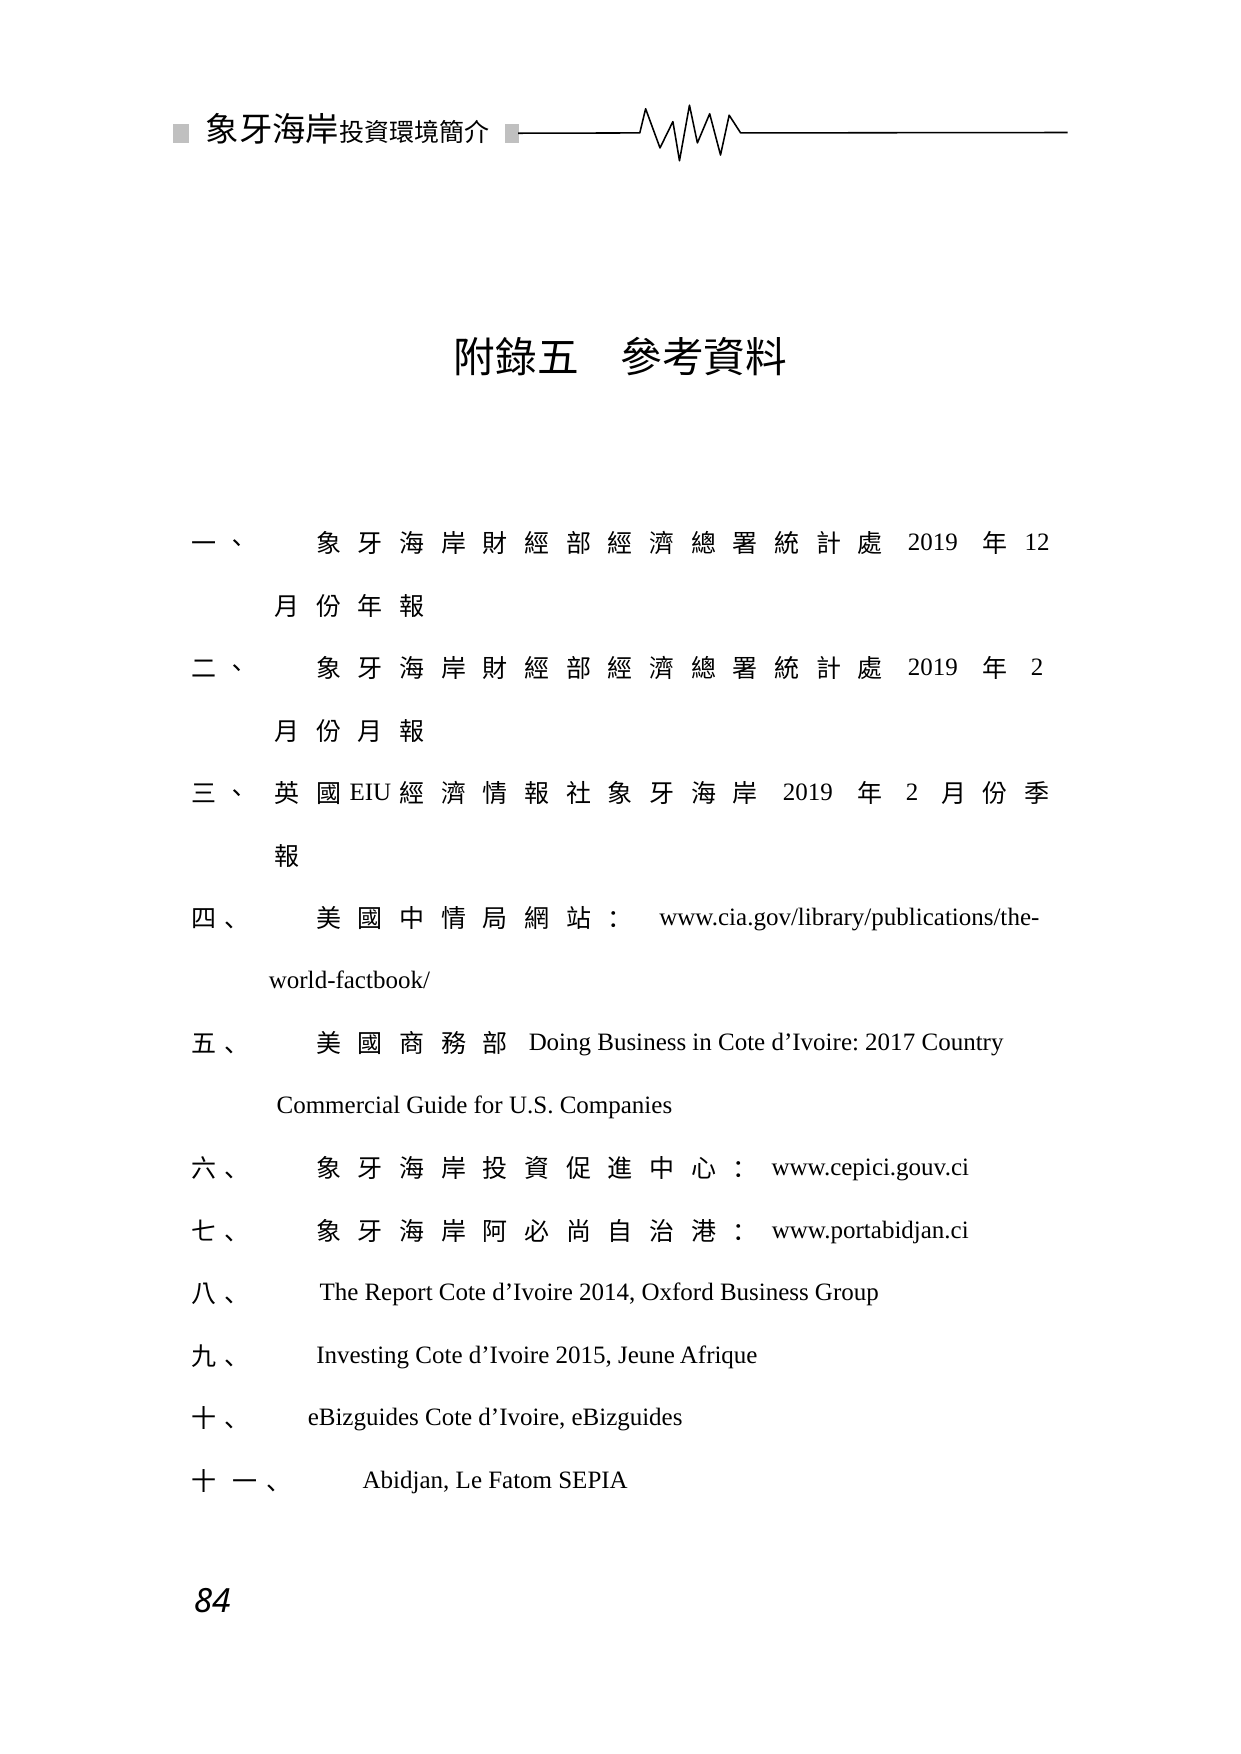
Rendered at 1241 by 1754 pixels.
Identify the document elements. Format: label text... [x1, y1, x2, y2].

text 十、 eBizguides Cote d’Ivoire, eBizguides [183, 1375, 1058, 1438]
text 附錄五 參考資料 [183, 313, 1058, 375]
text 四、 美國中情局網站：www.cia.gov/library/publications/the-world-factbook/ [183, 875, 1058, 1000]
text 八、 The Report Cote d’Ivoire 2014, Oxford Business Group [183, 1250, 1058, 1313]
text 五、 美國商務部Doing Business in Cote d’Ivoire: 2017 Country Commercial Guide for U.S. Companies [183, 1000, 1058, 1125]
text 二、 象牙海岸財經部經濟總署統計處2019年2月份月報 [183, 625, 1058, 750]
text 三、英國EIU經濟情報社象牙海岸2019年2月份季報 [183, 750, 1058, 875]
text 十一、 Abidjan, Le Fatom SEPIA [183, 1438, 1058, 1500]
text 六、 象牙海岸投資促進中心：www.cepici.gouv.ci [183, 1125, 1058, 1188]
text 七、 象牙海岸阿必尚自治港：www.portabidjan.ci [183, 1188, 1058, 1250]
text 一、 象牙海岸財經部經濟總署統計處2019年12月份年報 [183, 500, 1058, 625]
text 九、 Investing Cote d’Ivoire 2015, Jeune Afrique [183, 1313, 1058, 1375]
